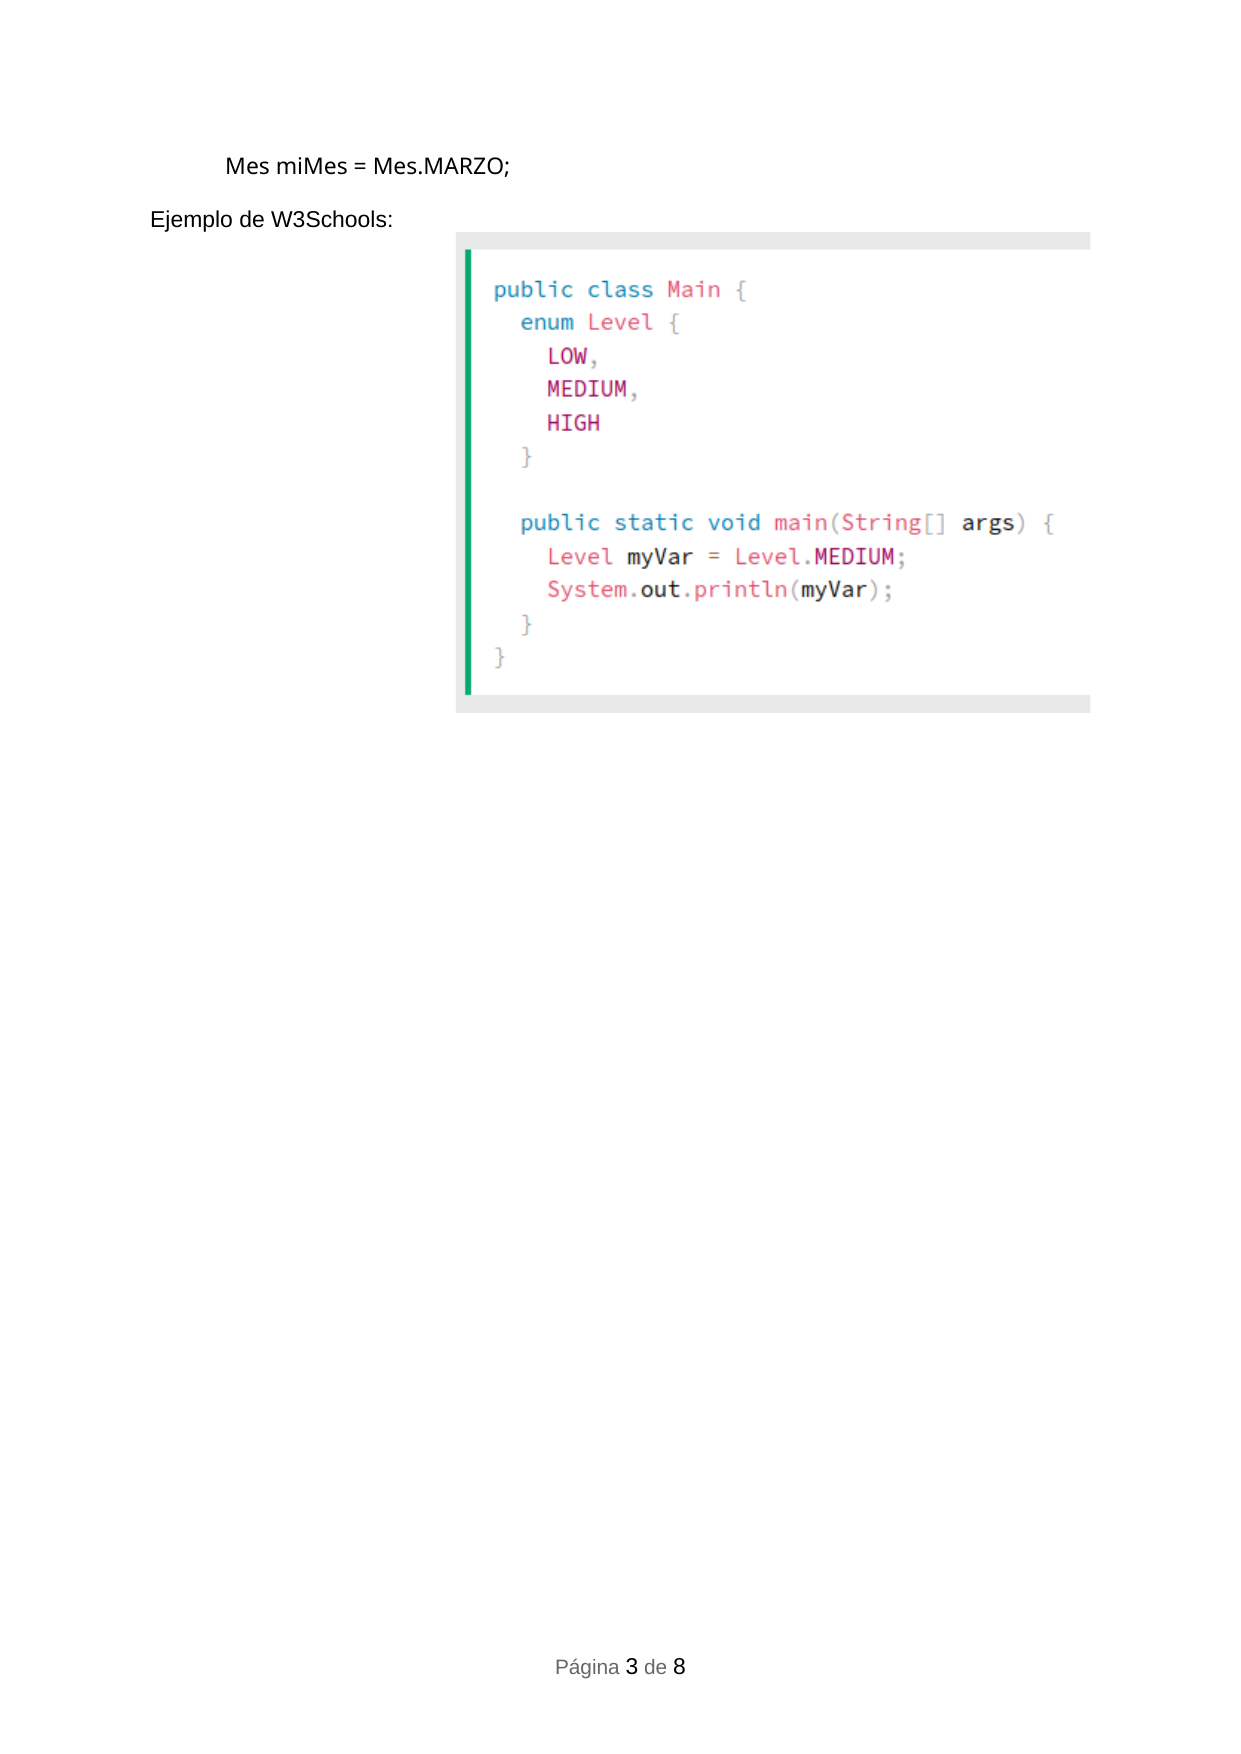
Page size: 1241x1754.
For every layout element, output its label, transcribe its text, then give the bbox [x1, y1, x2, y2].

picture [455, 232, 1091, 713]
text Mes miMes = Mes.MARZO; [225, 150, 1090, 181]
text Ejemplo de W3Schools: [150, 206, 1090, 233]
